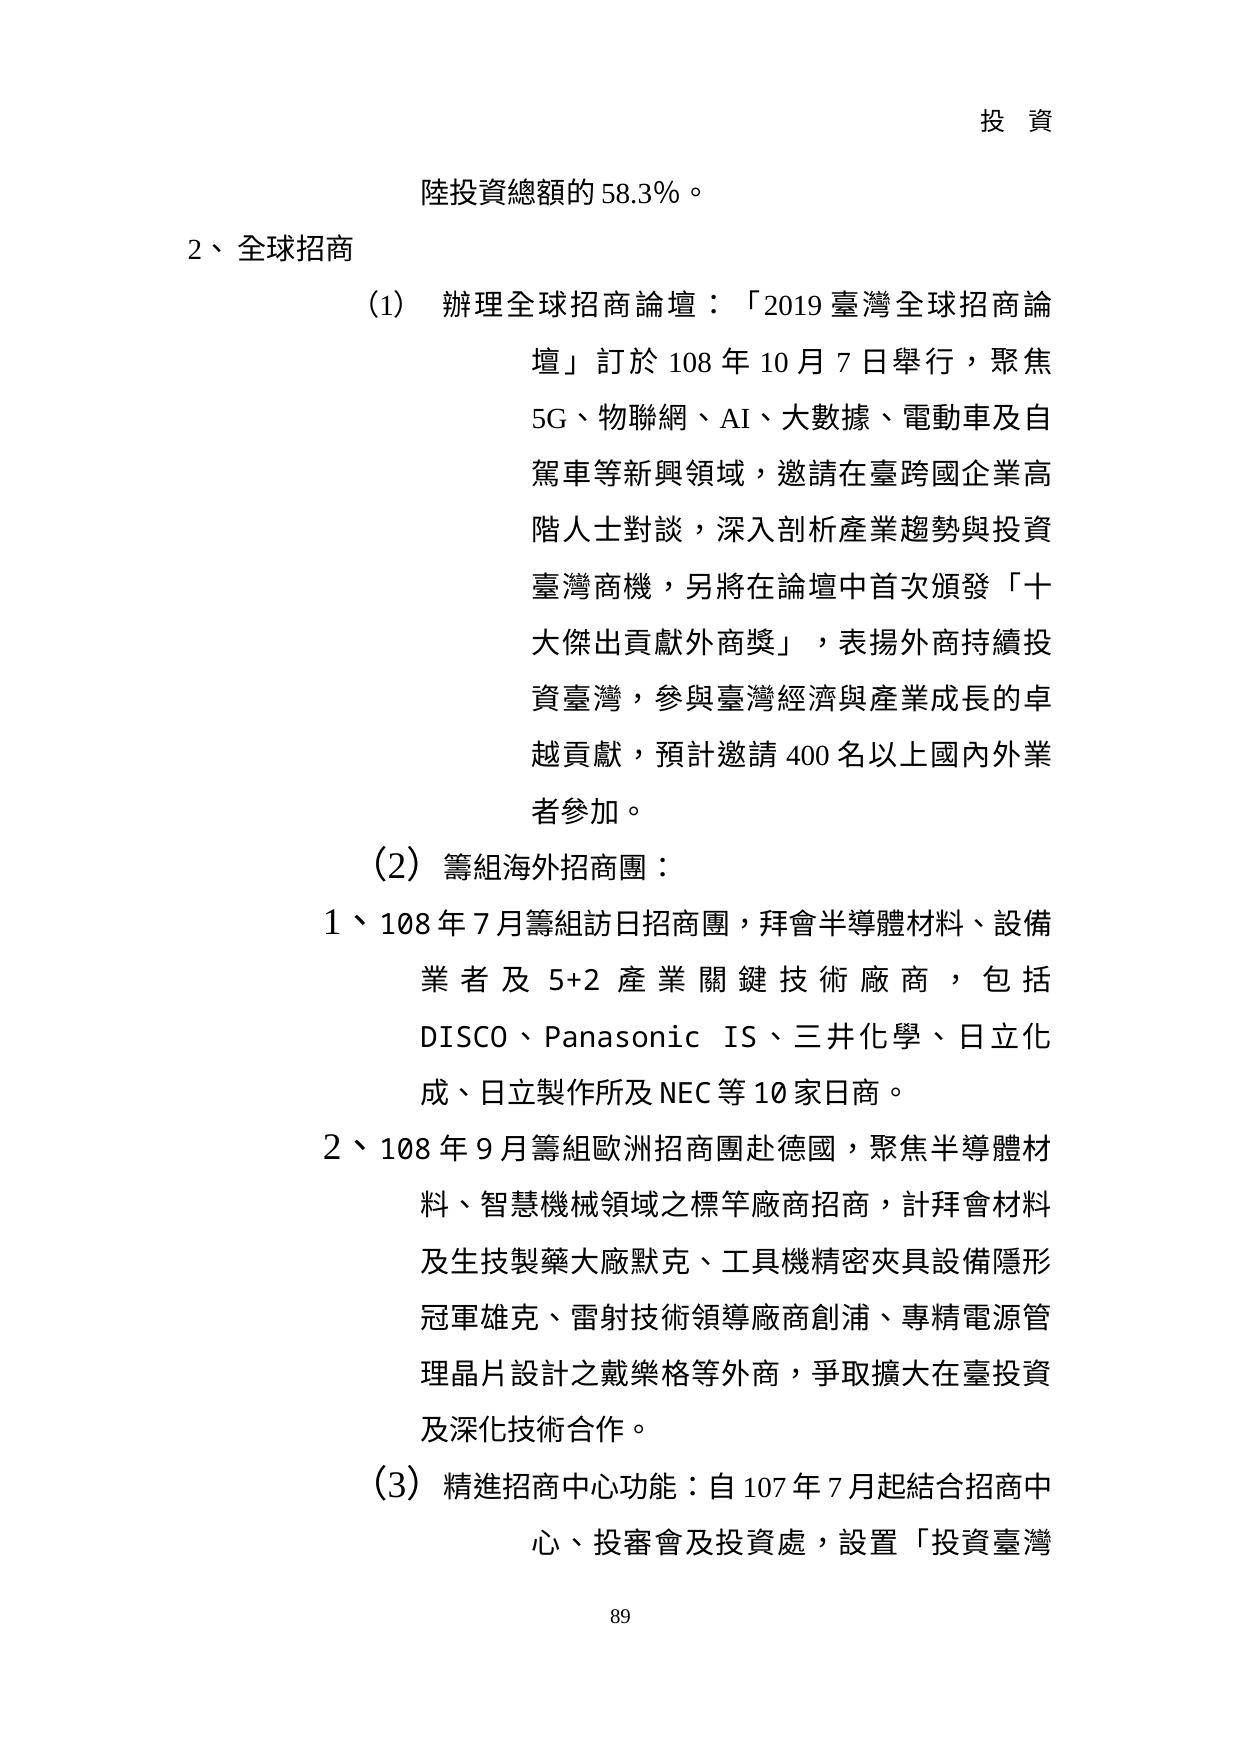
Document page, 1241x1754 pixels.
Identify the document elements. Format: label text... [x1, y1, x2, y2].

list 108年9月籌組歐洲招商團赴德國，聚焦半導體材料、智慧機械領域之標竿廠商招商，計拜會材料及生技製藥大廠默克、工具機精密夾具設備隱形冠軍雄克、雷射技術領導廠商創浦、專精電源管理晶片設計之戴樂格等外商，爭取擴大在臺投資及深化技術合作。 [323, 1114, 1053, 1452]
list 精進招商中心功能：自107年7月起結合招商中心、投審會及投資處，設置「投資臺灣 [350, 1452, 1053, 1564]
list 辦理全球招商論壇：「2019臺灣全球招商論壇」訂於108年10月7日舉行，聚焦5G、物聯網、AI、大數據、電動車及自駕車等新興領域，邀請在臺跨國企業高階人士對談，深入剖析產業趨勢與投資臺灣商機，另將在論壇中首次頒發「十大傑出貢獻外商獎」，表揚外商持續投資臺灣，參與臺灣經濟與產業成長的卓越貢獻，預計邀請400名以上國內外業者參加。 [350, 271, 1053, 833]
list 籌組海外招商團： [350, 833, 1053, 889]
list 全球招商 [187, 214, 1053, 271]
list 陸投資總額的58.3％。 [323, 158, 1053, 214]
list 108年7月籌組訪日招商團，拜會半導體材料、設備業者及5+2產業關鍵技術廠商，包括DISCO、Panasonic IS、三井化學、日立化成、日立製作所及NEC等10家日商。 [323, 889, 1053, 1114]
